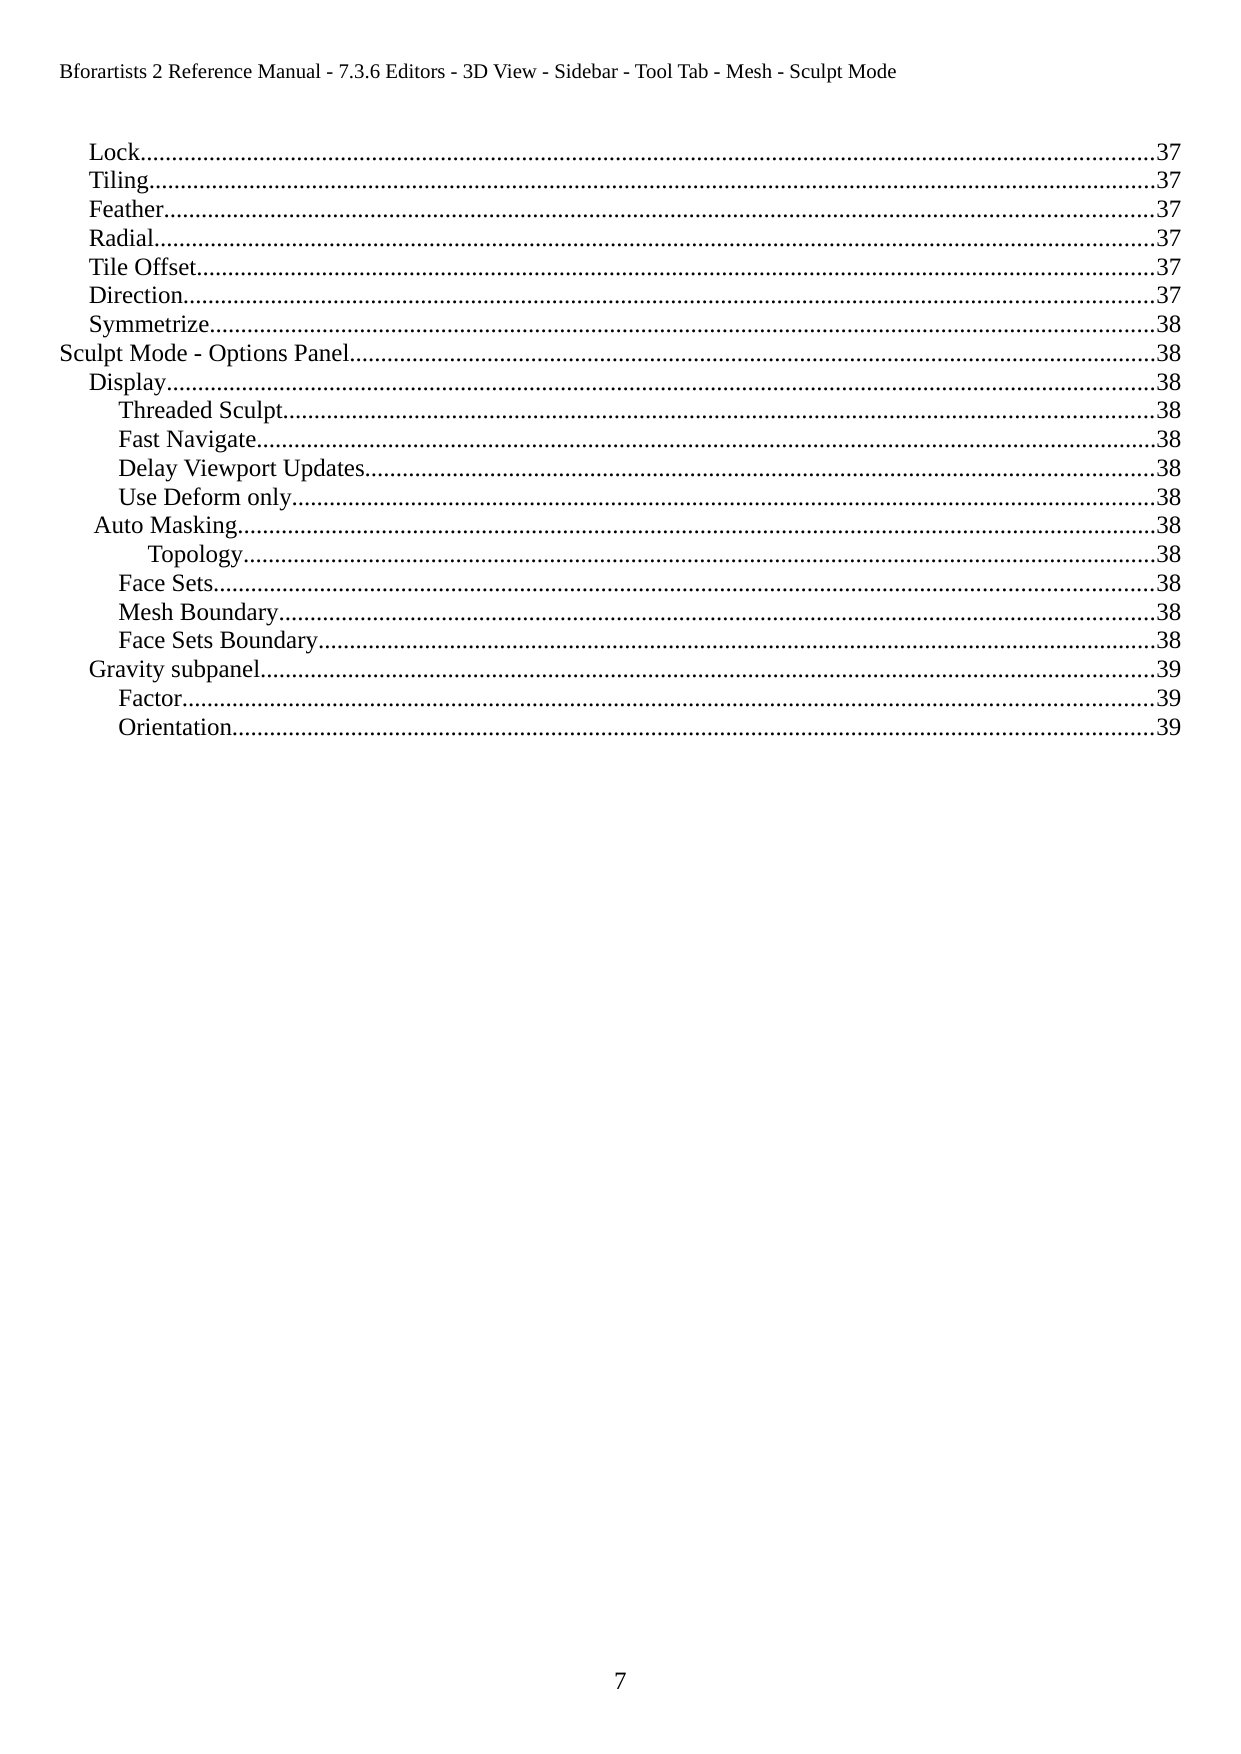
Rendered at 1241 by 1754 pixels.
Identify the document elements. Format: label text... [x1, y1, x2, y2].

text Display 38 [88, 367, 1181, 395]
text Symmetrize 38 [88, 309, 1181, 338]
text Auto Masking 38 [88, 510, 1181, 539]
text Face Sets 38 [118, 568, 1181, 597]
text Gravity subpanel 39 [88, 654, 1181, 683]
text Sculpt Mode - Options Panel 38 [59, 338, 1181, 367]
text Tiling 37 [88, 165, 1181, 194]
text Use Deform only 38 [118, 482, 1181, 510]
text Lock 37 [88, 137, 1181, 165]
text Topology 38 [147, 539, 1181, 568]
text Radial 37 [88, 223, 1181, 252]
text Direction 37 [88, 280, 1181, 309]
text Factor 39 [118, 683, 1181, 712]
text Tile Offset 37 [88, 252, 1181, 280]
text Feather 37 [88, 194, 1181, 223]
text Delay Viewport Updates 38 [118, 453, 1181, 482]
text Threaded Sculpt 38 [118, 395, 1181, 424]
text Orientation 39 [118, 712, 1181, 740]
text Face Sets Boundary 38 [118, 625, 1181, 654]
text Fast Navigate 38 [118, 424, 1181, 453]
text Mesh Boundary 38 [118, 597, 1181, 625]
